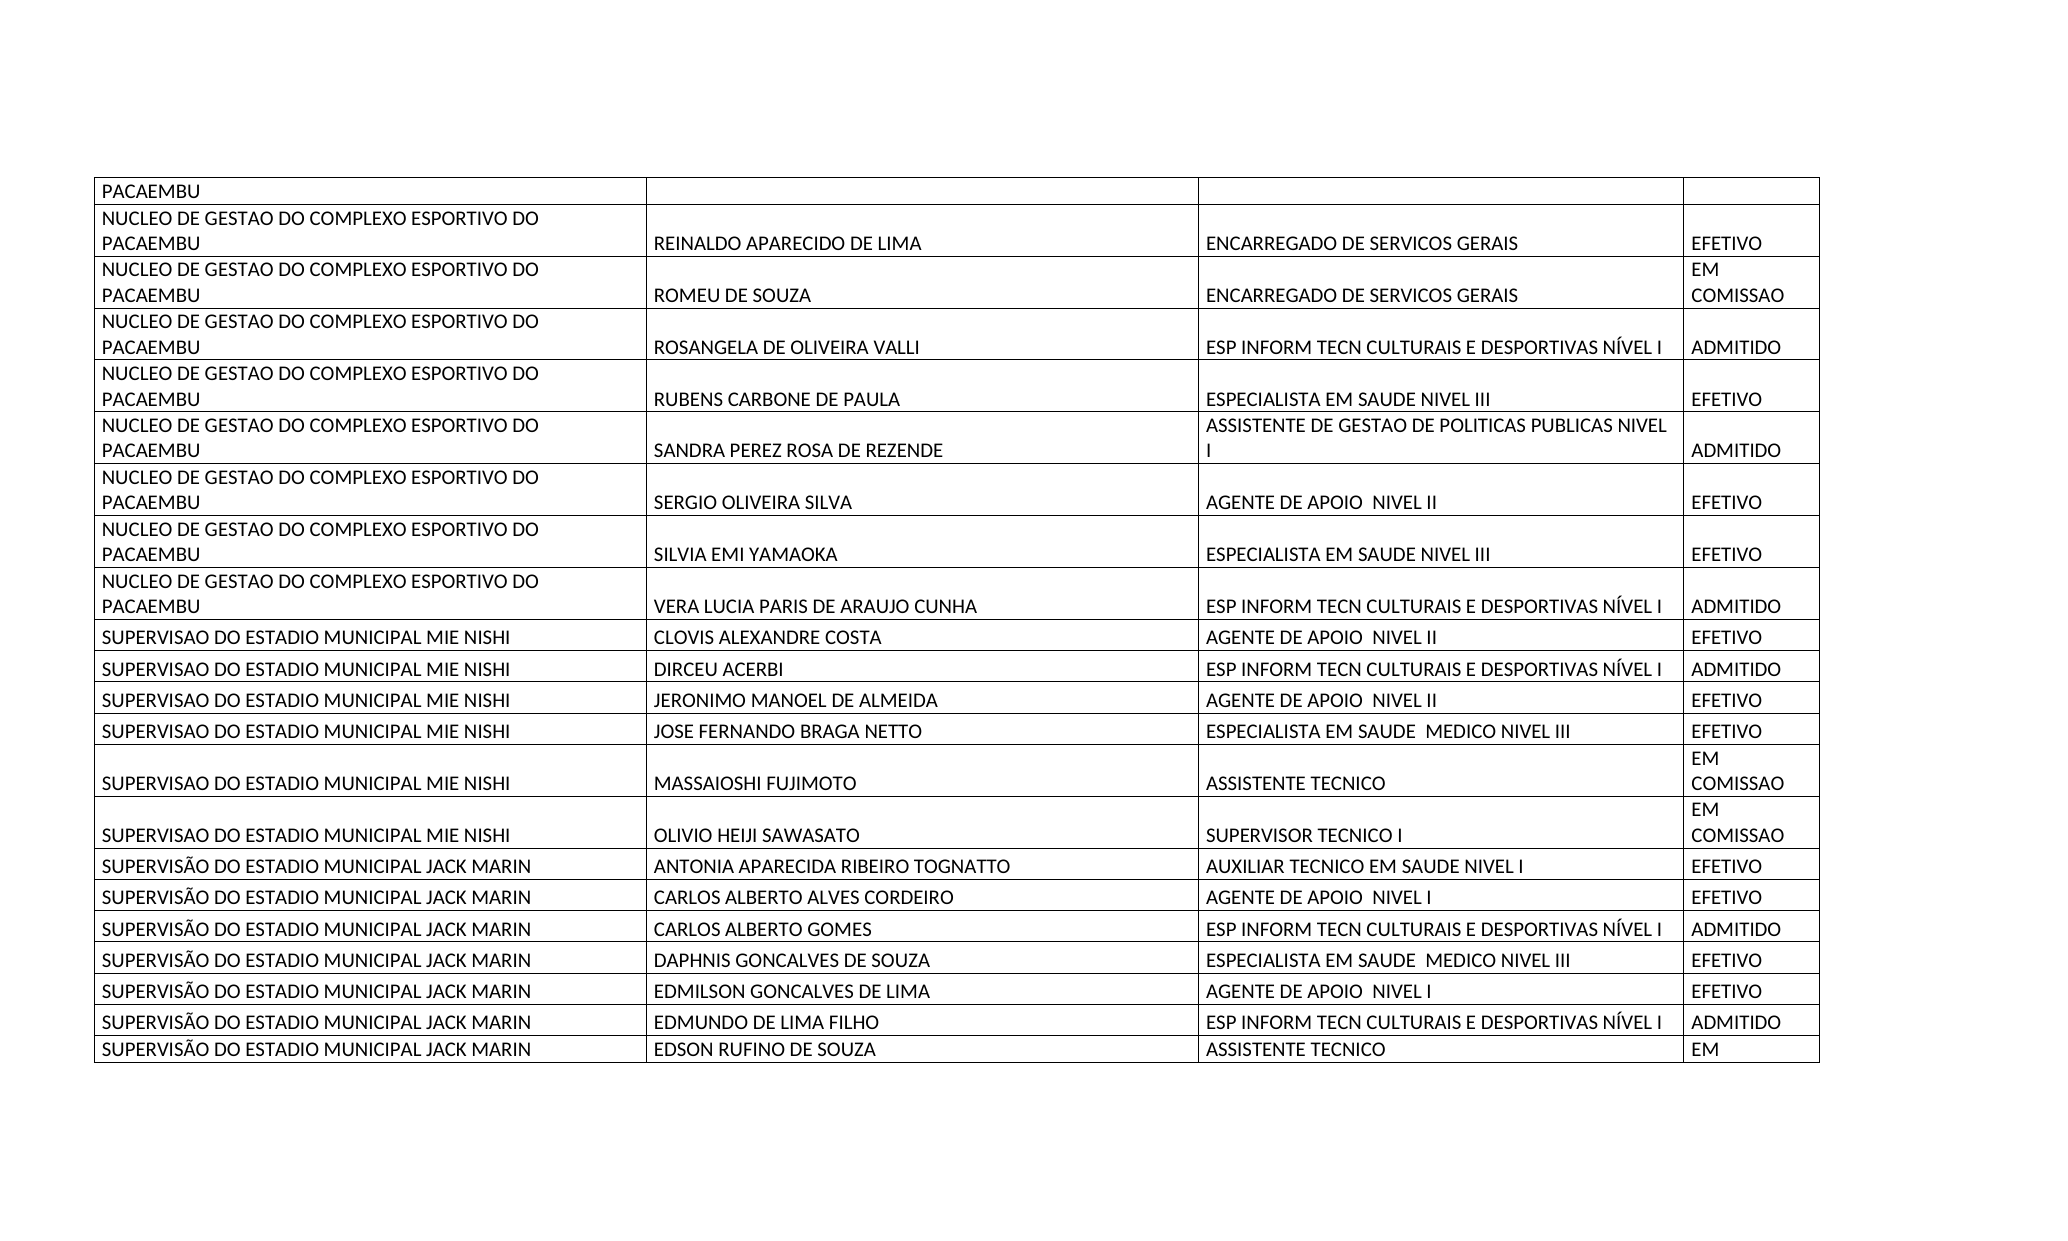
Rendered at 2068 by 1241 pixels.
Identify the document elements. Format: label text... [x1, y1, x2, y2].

table_cell SUPERVISÃO DO ESTADIO MUNICIPAL JACK MARIN [95, 1036, 646, 1062]
table_cell EM COMISSAO [1684, 745, 1819, 796]
table_cell SUPERVISÃO DO ESTADIO MUNICIPAL JACK MARIN [95, 974, 646, 1004]
table_cell [1684, 178, 1819, 204]
table_cell EFETIVO [1684, 974, 1819, 1004]
table_cell AGENTE DE APOIO NIVEL II [1199, 682, 1683, 712]
table_cell ESP INFORM TECN CULTURAIS E DESPORTIVAS NÍVEL I [1199, 911, 1683, 941]
table_cell ESP INFORM TECN CULTURAIS E DESPORTIVAS NÍVEL I [1199, 651, 1683, 681]
table_cell EFETIVO [1684, 942, 1819, 972]
table_cell ASSISTENTE TECNICO [1199, 1036, 1683, 1062]
table_cell PACAEMBU [95, 178, 646, 204]
table_cell REINALDO APARECIDO DE LIMA [647, 205, 1198, 256]
table_cell ESPECIALISTA EM SAUDE MEDICO NIVEL III [1199, 942, 1683, 972]
table_cell ANTONIA APARECIDA RIBEIRO TOGNATTO [647, 849, 1198, 879]
table_cell NUCLEO DE GESTAO DO COMPLEXO ESPORTIVO DO PACAEMBU [95, 309, 646, 359]
table_cell NUCLEO DE GESTAO DO COMPLEXO ESPORTIVO DO PACAEMBU [95, 568, 646, 619]
table_cell ROSANGELA DE OLIVEIRA VALLI [647, 309, 1198, 359]
table_cell OLIVIO HEIJI SAWASATO [647, 797, 1198, 847]
table_cell ASSISTENTE DE GESTAO DE POLITICAS PUBLICAS NIVEL I [1199, 412, 1683, 463]
table_cell NUCLEO DE GESTAO DO COMPLEXO ESPORTIVO DO PACAEMBU [95, 257, 646, 307]
table_cell EFETIVO [1684, 849, 1819, 879]
table_cell SUPERVISAO DO ESTADIO MUNICIPAL MIE NISHI [95, 620, 646, 650]
table_cell JERONIMO MANOEL DE ALMEIDA [647, 682, 1198, 712]
table_cell ESP INFORM TECN CULTURAIS E DESPORTIVAS NÍVEL I [1199, 568, 1683, 619]
table_cell NUCLEO DE GESTAO DO COMPLEXO ESPORTIVO DO PACAEMBU [95, 464, 646, 515]
table_cell ADMITIDO [1684, 911, 1819, 941]
table_cell SUPERVISÃO DO ESTADIO MUNICIPAL JACK MARIN [95, 1005, 646, 1035]
table_cell SILVIA EMI YAMAOKA [647, 516, 1198, 567]
table_cell AGENTE DE APOIO NIVEL II [1199, 464, 1683, 515]
table_cell EFETIVO [1684, 205, 1819, 256]
table_cell SUPERVISOR TECNICO I [1199, 797, 1683, 847]
table_cell VERA LUCIA PARIS DE ARAUJO CUNHA [647, 568, 1198, 619]
table_cell SERGIO OLIVEIRA SILVA [647, 464, 1198, 515]
table_cell ENCARREGADO DE SERVICOS GERAIS [1199, 205, 1683, 256]
table_cell EFETIVO [1684, 464, 1819, 515]
table_cell ADMITIDO [1684, 568, 1819, 619]
table_cell NUCLEO DE GESTAO DO COMPLEXO ESPORTIVO DO PACAEMBU [95, 205, 646, 256]
table_cell EFETIVO [1684, 682, 1819, 712]
table_cell AUXILIAR TECNICO EM SAUDE NIVEL I [1199, 849, 1683, 879]
table_cell EM COMISSAO [1684, 797, 1819, 847]
table_cell SUPERVISAO DO ESTADIO MUNICIPAL MIE NISHI [95, 745, 646, 796]
table_cell SUPERVISAO DO ESTADIO MUNICIPAL MIE NISHI [95, 714, 646, 744]
table_cell EDSON RUFINO DE SOUZA [647, 1036, 1198, 1062]
table_cell ADMITIDO [1684, 412, 1819, 463]
table_cell ESPECIALISTA EM SAUDE NIVEL III [1199, 516, 1683, 567]
table_cell JOSE FERNANDO BRAGA NETTO [647, 714, 1198, 744]
table_cell CARLOS ALBERTO ALVES CORDEIRO [647, 880, 1198, 910]
table_cell EFETIVO [1684, 360, 1819, 411]
table_cell [647, 178, 1198, 204]
table_cell RUBENS CARBONE DE PAULA [647, 360, 1198, 411]
table_cell DIRCEU ACERBI [647, 651, 1198, 681]
table_cell ADMITIDO [1684, 1005, 1819, 1035]
table_cell ASSISTENTE TECNICO [1199, 745, 1683, 796]
table_cell EM [1684, 1036, 1819, 1062]
table_cell EDMILSON GONCALVES DE LIMA [647, 974, 1198, 1004]
table_cell ESP INFORM TECN CULTURAIS E DESPORTIVAS NÍVEL I [1199, 309, 1683, 359]
table_cell EFETIVO [1684, 880, 1819, 910]
table_cell SANDRA PEREZ ROSA DE REZENDE [647, 412, 1198, 463]
table_cell AGENTE DE APOIO NIVEL I [1199, 880, 1683, 910]
table_cell MASSAIOSHI FUJIMOTO [647, 745, 1198, 796]
table_cell EDMUNDO DE LIMA FILHO [647, 1005, 1198, 1035]
table_cell SUPERVISAO DO ESTADIO MUNICIPAL MIE NISHI [95, 682, 646, 712]
table_cell ENCARREGADO DE SERVICOS GERAIS [1199, 257, 1683, 307]
table_cell SUPERVISAO DO ESTADIO MUNICIPAL MIE NISHI [95, 797, 646, 847]
table_cell CARLOS ALBERTO GOMES [647, 911, 1198, 941]
table_cell NUCLEO DE GESTAO DO COMPLEXO ESPORTIVO DO PACAEMBU [95, 412, 646, 463]
table_cell SUPERVISÃO DO ESTADIO MUNICIPAL JACK MARIN [95, 942, 646, 972]
table_cell EM COMISSAO [1684, 257, 1819, 307]
table_cell ADMITIDO [1684, 651, 1819, 681]
table_cell SUPERVISÃO DO ESTADIO MUNICIPAL JACK MARIN [95, 880, 646, 910]
table_cell ESPECIALISTA EM SAUDE NIVEL III [1199, 360, 1683, 411]
table_cell SUPERVISAO DO ESTADIO MUNICIPAL MIE NISHI [95, 651, 646, 681]
table_cell ESP INFORM TECN CULTURAIS E DESPORTIVAS NÍVEL I [1199, 1005, 1683, 1035]
table_cell [1199, 178, 1683, 204]
table_cell NUCLEO DE GESTAO DO COMPLEXO ESPORTIVO DO PACAEMBU [95, 360, 646, 411]
table_cell ROMEU DE SOUZA [647, 257, 1198, 307]
table_cell EFETIVO [1684, 516, 1819, 567]
table_cell AGENTE DE APOIO NIVEL II [1199, 620, 1683, 650]
table_cell SUPERVISÃO DO ESTADIO MUNICIPAL JACK MARIN [95, 849, 646, 879]
table_cell DAPHNIS GONCALVES DE SOUZA [647, 942, 1198, 972]
table_cell AGENTE DE APOIO NIVEL I [1199, 974, 1683, 1004]
table_cell EFETIVO [1684, 714, 1819, 744]
table_cell ADMITIDO [1684, 309, 1819, 359]
table_cell ESPECIALISTA EM SAUDE MEDICO NIVEL III [1199, 714, 1683, 744]
table_cell NUCLEO DE GESTAO DO COMPLEXO ESPORTIVO DO PACAEMBU [95, 516, 646, 567]
table_cell CLOVIS ALEXANDRE COSTA [647, 620, 1198, 650]
table_cell EFETIVO [1684, 620, 1819, 650]
table_cell SUPERVISÃO DO ESTADIO MUNICIPAL JACK MARIN [95, 911, 646, 941]
